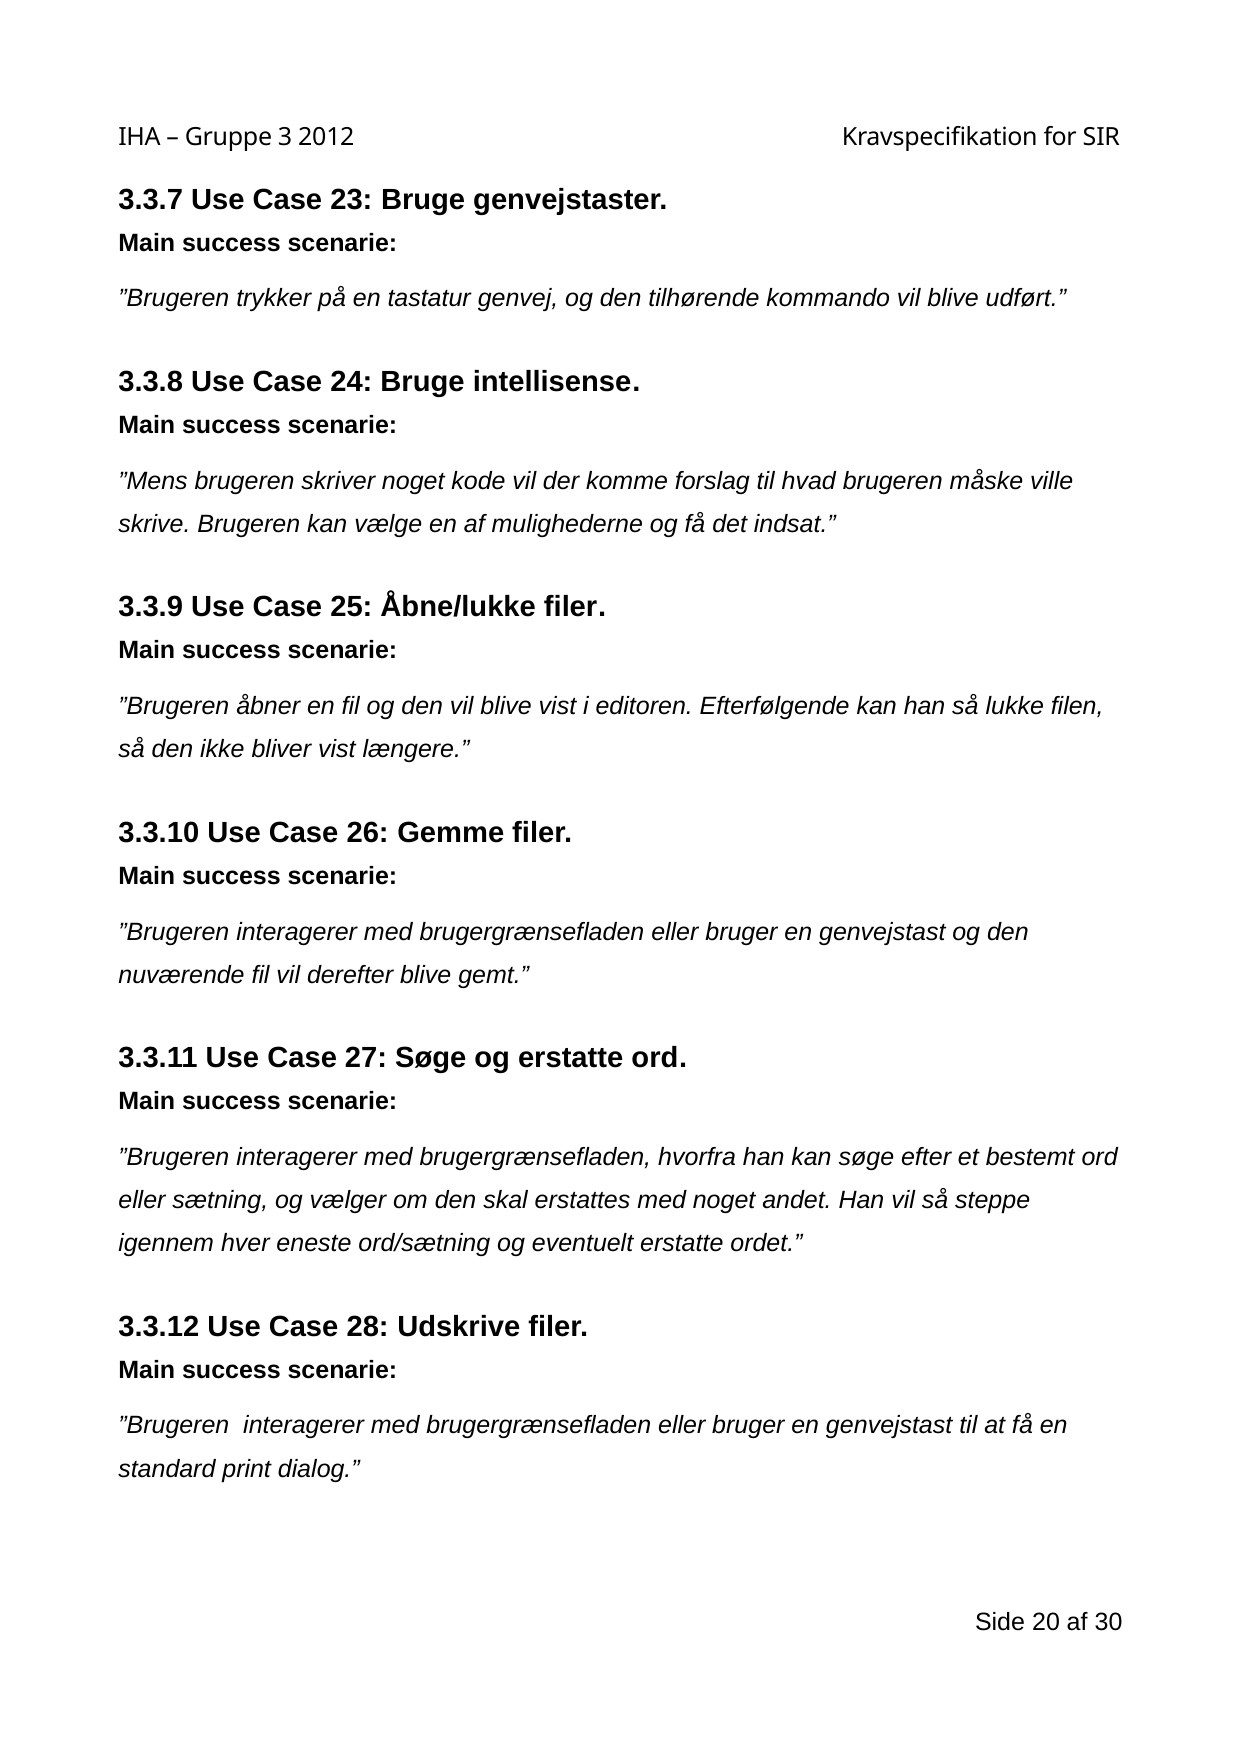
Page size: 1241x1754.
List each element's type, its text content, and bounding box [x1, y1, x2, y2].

text ”Brugeren interagerer med brugergrænsefladen eller bruger en genvejstast og den nuværende fil vil derefter blive gemt.” [118, 916, 1122, 988]
text Main success scenarie: [118, 635, 1122, 664]
subtitle 3.3.9 Use Case 25: Åbne/lukke filer. [118, 589, 1122, 623]
text Main success scenarie: [118, 228, 1122, 256]
subtitle 3.3.8 Use Case 24: Bruge intellisense. [118, 364, 1122, 397]
text Main success scenarie: [118, 410, 1122, 439]
text Main success scenarie: [118, 1086, 1122, 1115]
text ”Brugeren interagerer med brugergrænsefladen eller bruger en genvejstast til at få en standard print dialog.” [118, 1410, 1122, 1482]
subtitle 3.3.7 Use Case 23: Bruge genvejstaster. [118, 182, 1122, 215]
text Main success scenarie: [118, 1355, 1122, 1383]
text ”Brugeren interagerer med brugergrænsefladen, hvorfra han kan søge efter et bestemt ord eller sætning, og vælger om den skal erstattes med noget andet. Han vil så steppe igennem hver eneste ord/sætning og eventuelt erstatte ordet.” [118, 1142, 1122, 1257]
text ”Mens brugeren skriver noget kode vil der komme forslag til hvad brugeren måske ville skrive. Brugeren kan vælge en af mulighederne og få det indsat.” [118, 466, 1122, 537]
subtitle 3.3.10 Use Case 26: Gemme filer. [118, 815, 1122, 848]
text Main success scenarie: [118, 861, 1122, 889]
text ”Brugeren trykker på en tastatur genvej, og den tilhørende kommando vil blive udført.” [118, 283, 1122, 312]
subtitle 3.3.11 Use Case 27: Søge og erstatte ord. [118, 1040, 1122, 1074]
subtitle 3.3.12 Use Case 28: Udskrive filer. [118, 1309, 1122, 1342]
text ”Brugeren åbner en fil og den vil blive vist i editoren. Efterfølgende kan han så lukke filen, så den ikke bliver vist længere.” [118, 691, 1122, 763]
